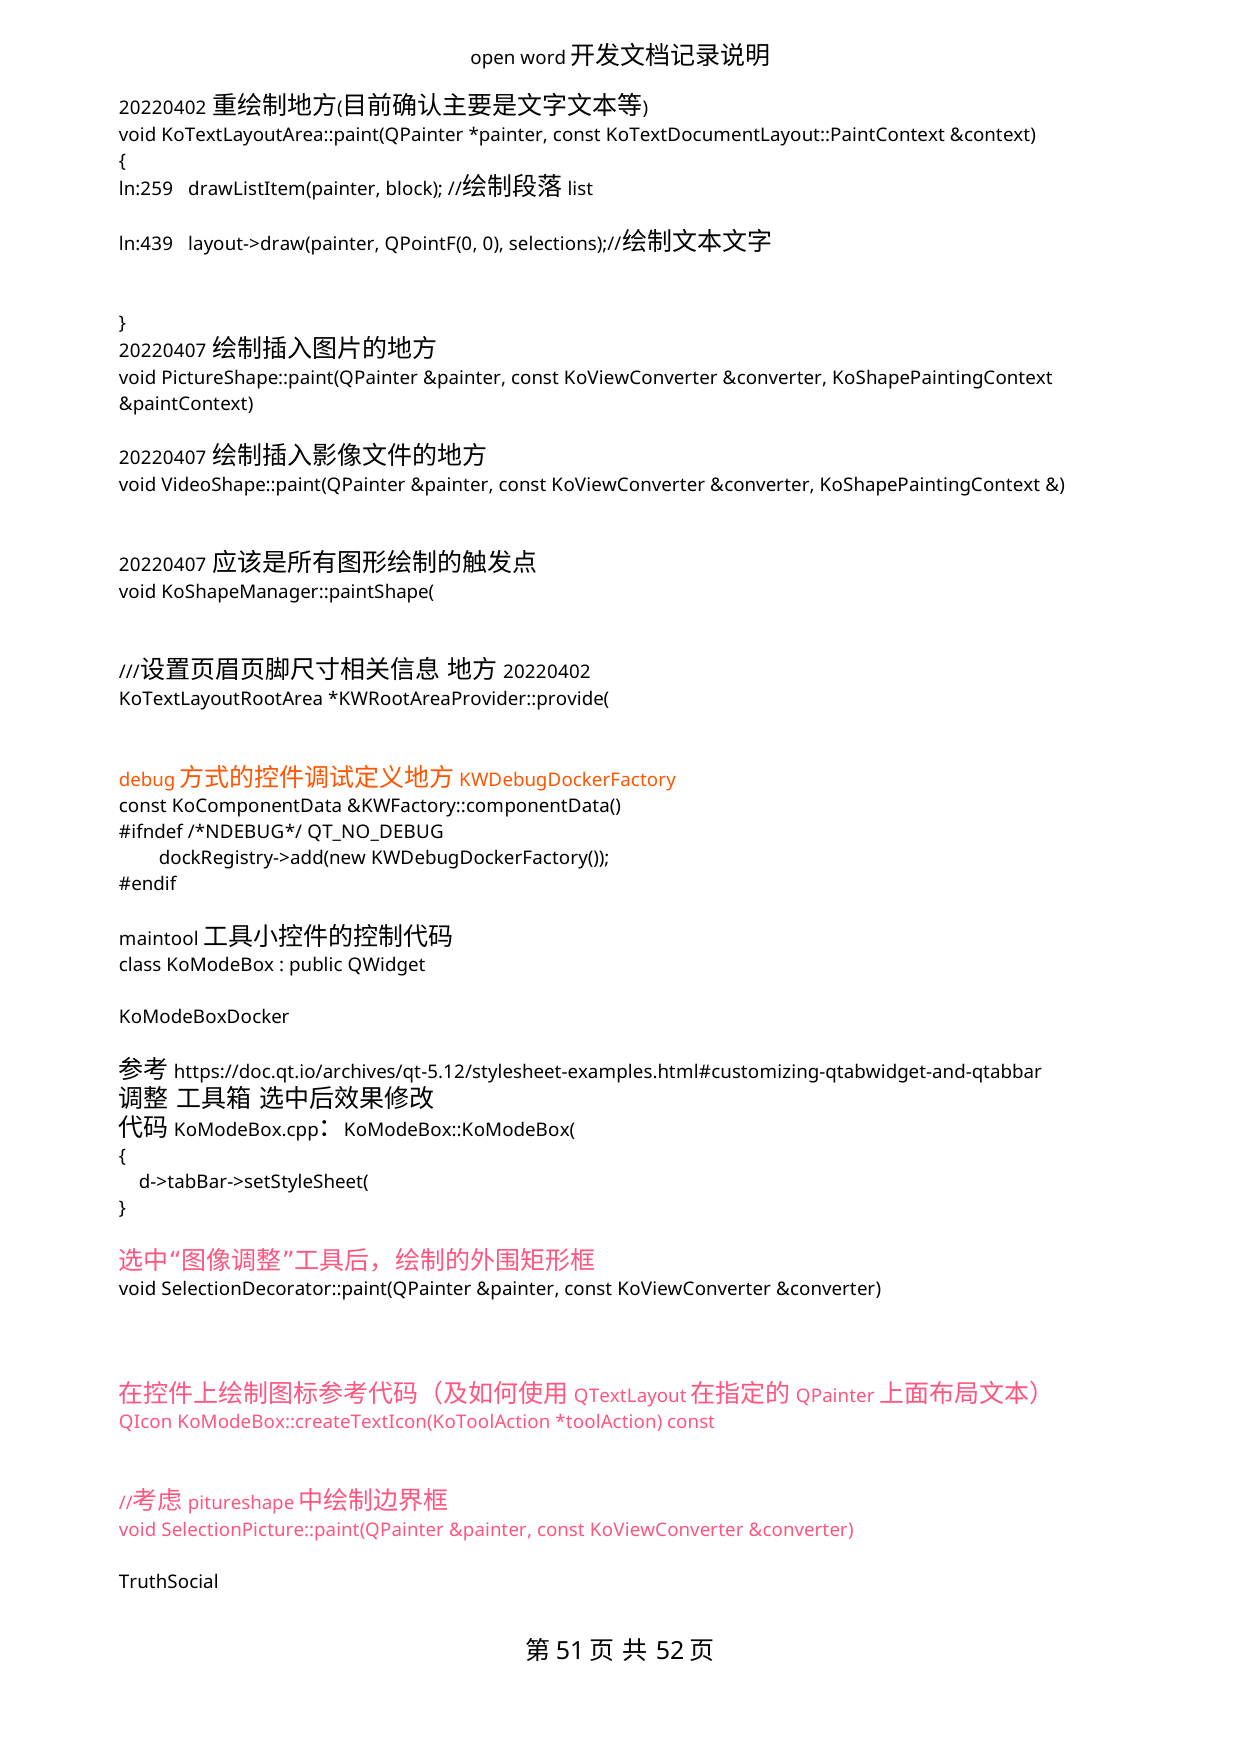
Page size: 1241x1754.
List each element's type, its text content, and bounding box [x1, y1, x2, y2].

text dockRegistry->add(new KWDebugDockerFactory()); [119, 844, 1121, 870]
text KoModeBoxDocker [119, 1003, 1121, 1029]
text ln:439 layout->draw(painter, QPointF(0, 0), selections);//绘制文本文字 [119, 227, 1121, 256]
text const KoComponentData &KWFactory::componentData() [119, 792, 1121, 818]
text { [119, 1142, 1121, 1168]
text d->tabBar->setStyleSheet( [119, 1168, 1121, 1194]
text 参考https://doc.qt.io/archives/qt-5.12/stylesheet-examples.html#customizing-qtabwidget-and-qtabbar [119, 1055, 1121, 1084]
text QIcon KoModeBox::createTextIcon(KoToolAction *toolAction) const [119, 1408, 1121, 1434]
text 代码KoModeBox.cpp：KoModeBox::KoModeBox( [119, 1113, 1121, 1142]
text void KoShapeManager::paintShape( [119, 578, 1121, 604]
text void KoTextLayoutArea::paint(QPainter *painter, const KoTextDocumentLayout::PaintContext &context) [119, 120, 1121, 146]
text void SelectionDecorator::paint(QPainter &painter, const KoViewConverter &converter) [119, 1275, 1121, 1301]
text { [119, 146, 1121, 172]
text #endif [119, 870, 1121, 896]
text KoTextLayoutRootArea *KWRootAreaProvider::provide( [119, 685, 1121, 711]
text ///设置页眉页脚尺寸相关信息 地方20220402 [119, 656, 1121, 685]
text class KoModeBox : public QWidget [119, 951, 1121, 977]
text debug方式的控件调试定义地方KWDebugDockerFactory [119, 763, 1121, 792]
text 调整 工具箱 选中后效果修改 [119, 1084, 1121, 1113]
text 20220402 重绘制地方(目前确认主要是文字文本等) [119, 91, 1121, 120]
text maintool 工具小控件的控制代码 [119, 922, 1121, 951]
text void PictureShape::paint(QPainter &painter, const KoViewConverter &converter, KoShapePaintingContext &paintContext) [119, 363, 1121, 416]
text } [119, 1194, 1121, 1220]
text TruthSocial [119, 1567, 1121, 1593]
text ln:259 drawListItem(painter, block); //绘制段落list [119, 172, 1121, 201]
text } [119, 308, 1121, 334]
text 20220407 绘制插入影像文件的地方 [119, 442, 1121, 471]
text 20220407 应该是所有图形绘制的触发点 [119, 549, 1121, 578]
text void VideoShape::paint(QPainter &painter, const KoViewConverter &converter, KoShapePaintingContext &) [119, 471, 1121, 497]
text 选中“图像调整”工具后，绘制的外围矩形框 [119, 1246, 1121, 1275]
text //考虑pitureshape中绘制边界框 [119, 1486, 1121, 1515]
text 在控件上绘制图标参考代码（及如何使用QTextLayout在指定的QPainter 上面布局文本） [119, 1379, 1121, 1408]
text #ifndef /*NDEBUG*/ QT_NO_DEBUG [119, 818, 1121, 844]
text void SelectionPicture::paint(QPainter &painter, const KoViewConverter &converter) [119, 1515, 1121, 1541]
text 20220407 绘制插入图片的地方 [119, 334, 1121, 363]
